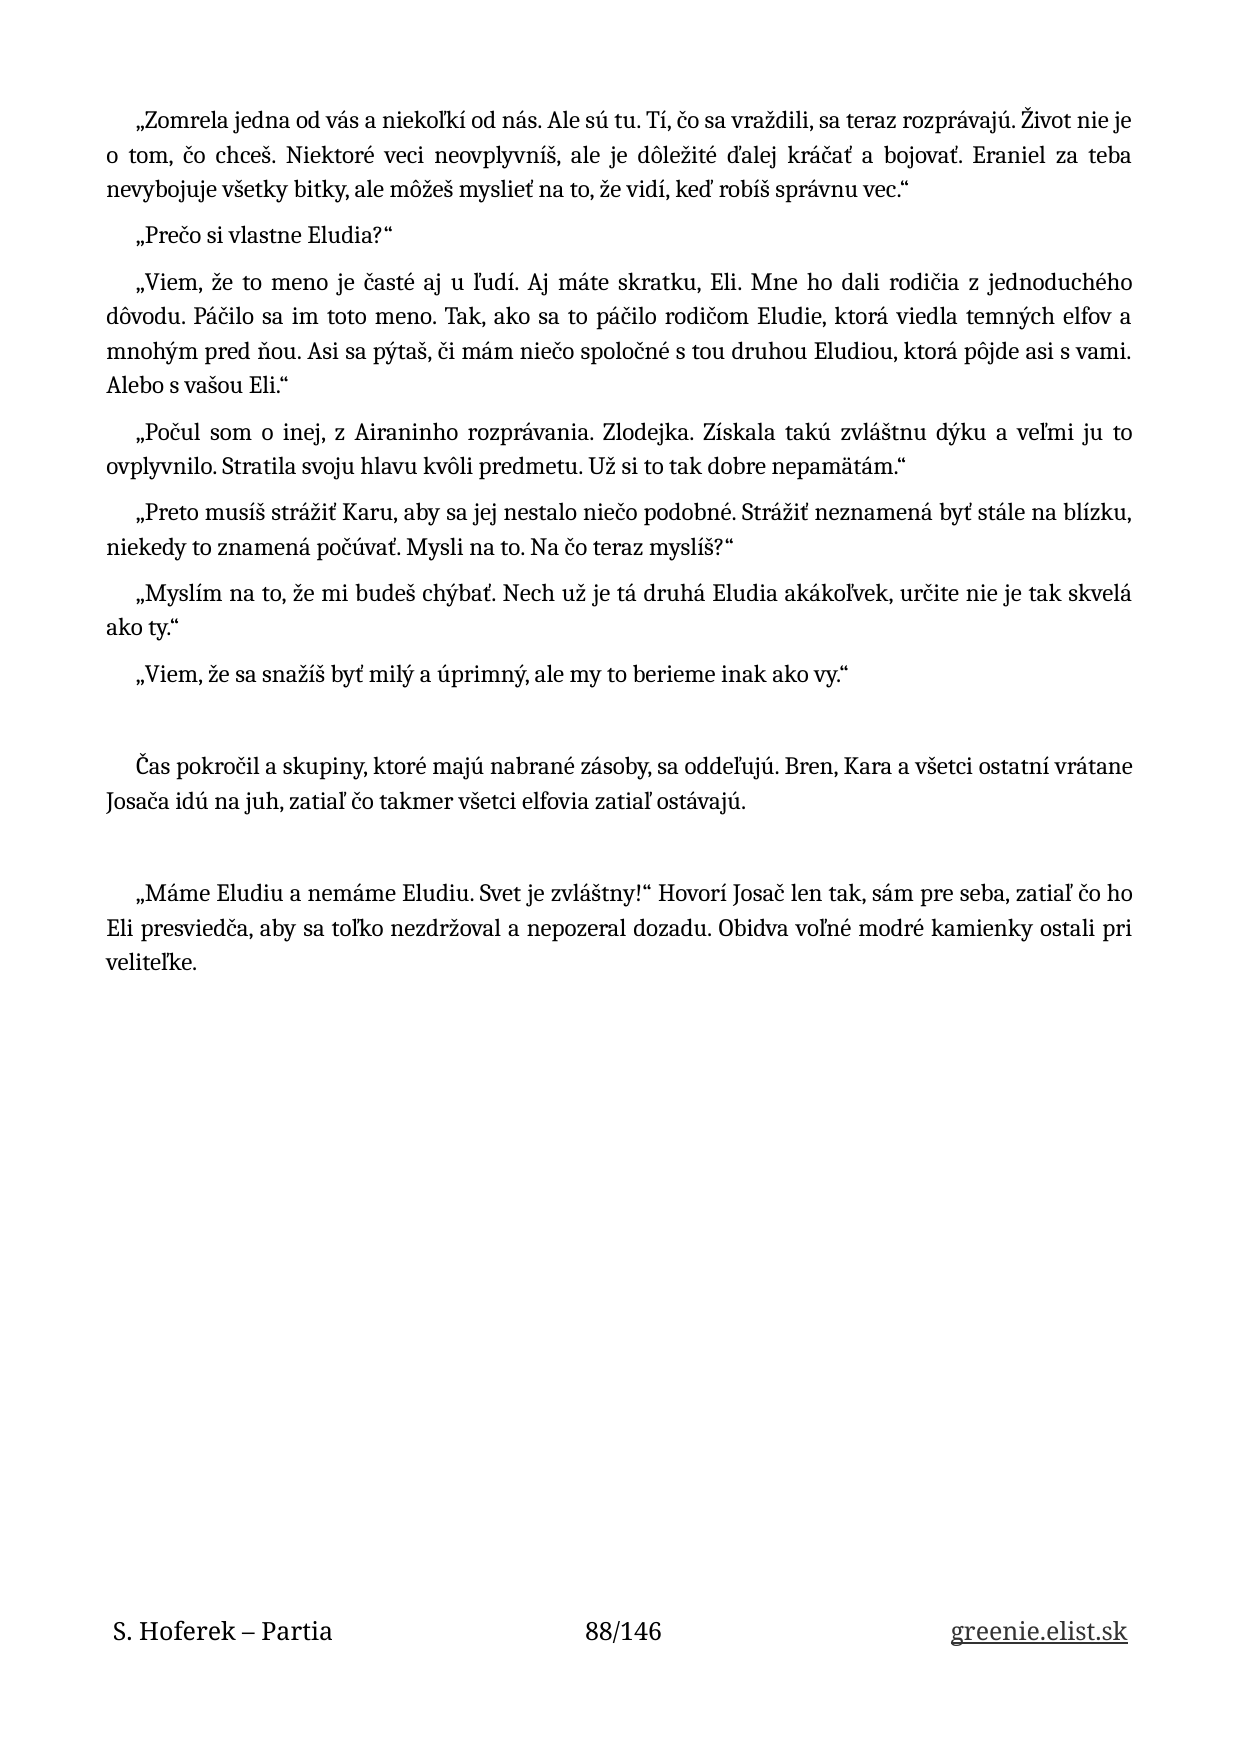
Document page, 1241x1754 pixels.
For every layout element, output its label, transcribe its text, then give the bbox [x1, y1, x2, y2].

text „Máme Eludiu a nemáme Eludiu. Svet je zvláštny!“ Hovorí Josač len tak, sám pre seba, zatiaľ čo ho Eli presviedča, aby sa toľko nezdržoval a nepozeral dozadu. Obidva voľné modré kamienky ostali pri veliteľke. [106, 879, 1134, 977]
text „Počul som o inej, z Airaninho rozprávania. Zlodejka. Získala takú zvláštnu dýku a veľmi ju to ovplyvnilo. Stratila svoju hlavu kvôli predmetu. Už si to tak dobre nepamätám.“ [106, 417, 1134, 481]
text „Prečo si vlastne Eludia?“ [106, 221, 1134, 250]
text „Preto musíš strážiť Karu, aby sa jej nestalo niečo podobné. Strážiť neznamená byť stále na blízku, niekedy to znamená počúvať. Mysli na to. Na čo teraz myslíš?“ [106, 498, 1134, 561]
text „Viem, že sa snažíš byť milý a úprimný, ale my to berieme inak ako vy.“ [106, 659, 1134, 688]
text „Viem, že to meno je časté aj u ľudí. Aj máte skratku, Eli. Mne ho dali rodičia z jednoduchého dôvodu. Páčilo sa im toto meno. Tak, ako sa to páčilo rodičom Eludie, ktorá viedla temných elfov a mnohým pred ňou. Asi sa pýtaš, či mám niečo spoločné s tou druhou Eludiou, ktorá pôjde asi s vami. Alebo s vašou Eli.“ [106, 268, 1134, 400]
text „Myslím na to, že mi budeš chýbať. Nech už je tá druhá Eludia akákoľvek, určite nie je tak skvelá ako ty.“ [106, 579, 1134, 642]
text „Zomrela jedna od vás a niekoľkí od nás. Ale sú tu. Tí, čo sa vraždili, sa teraz rozprávajú. Život nie je o tom, čo chceš. Niektoré veci neovplyvníš, ale je dôležité ďalej kráčať a bojovať. Eraniel za teba nevybojuje všetky bitky, ale môžeš myslieť na to, že vidí, keď robíš správnu vec.“ [106, 106, 1134, 204]
text Čas pokročil a skupiny, ktoré majú nabrané zásoby, sa oddeľujú. Bren, Kara a všetci ostatní vrátane Josača idú na juh, zatiaľ čo takmer všetci elfovia zatiaľ ostávajú. [106, 752, 1134, 815]
